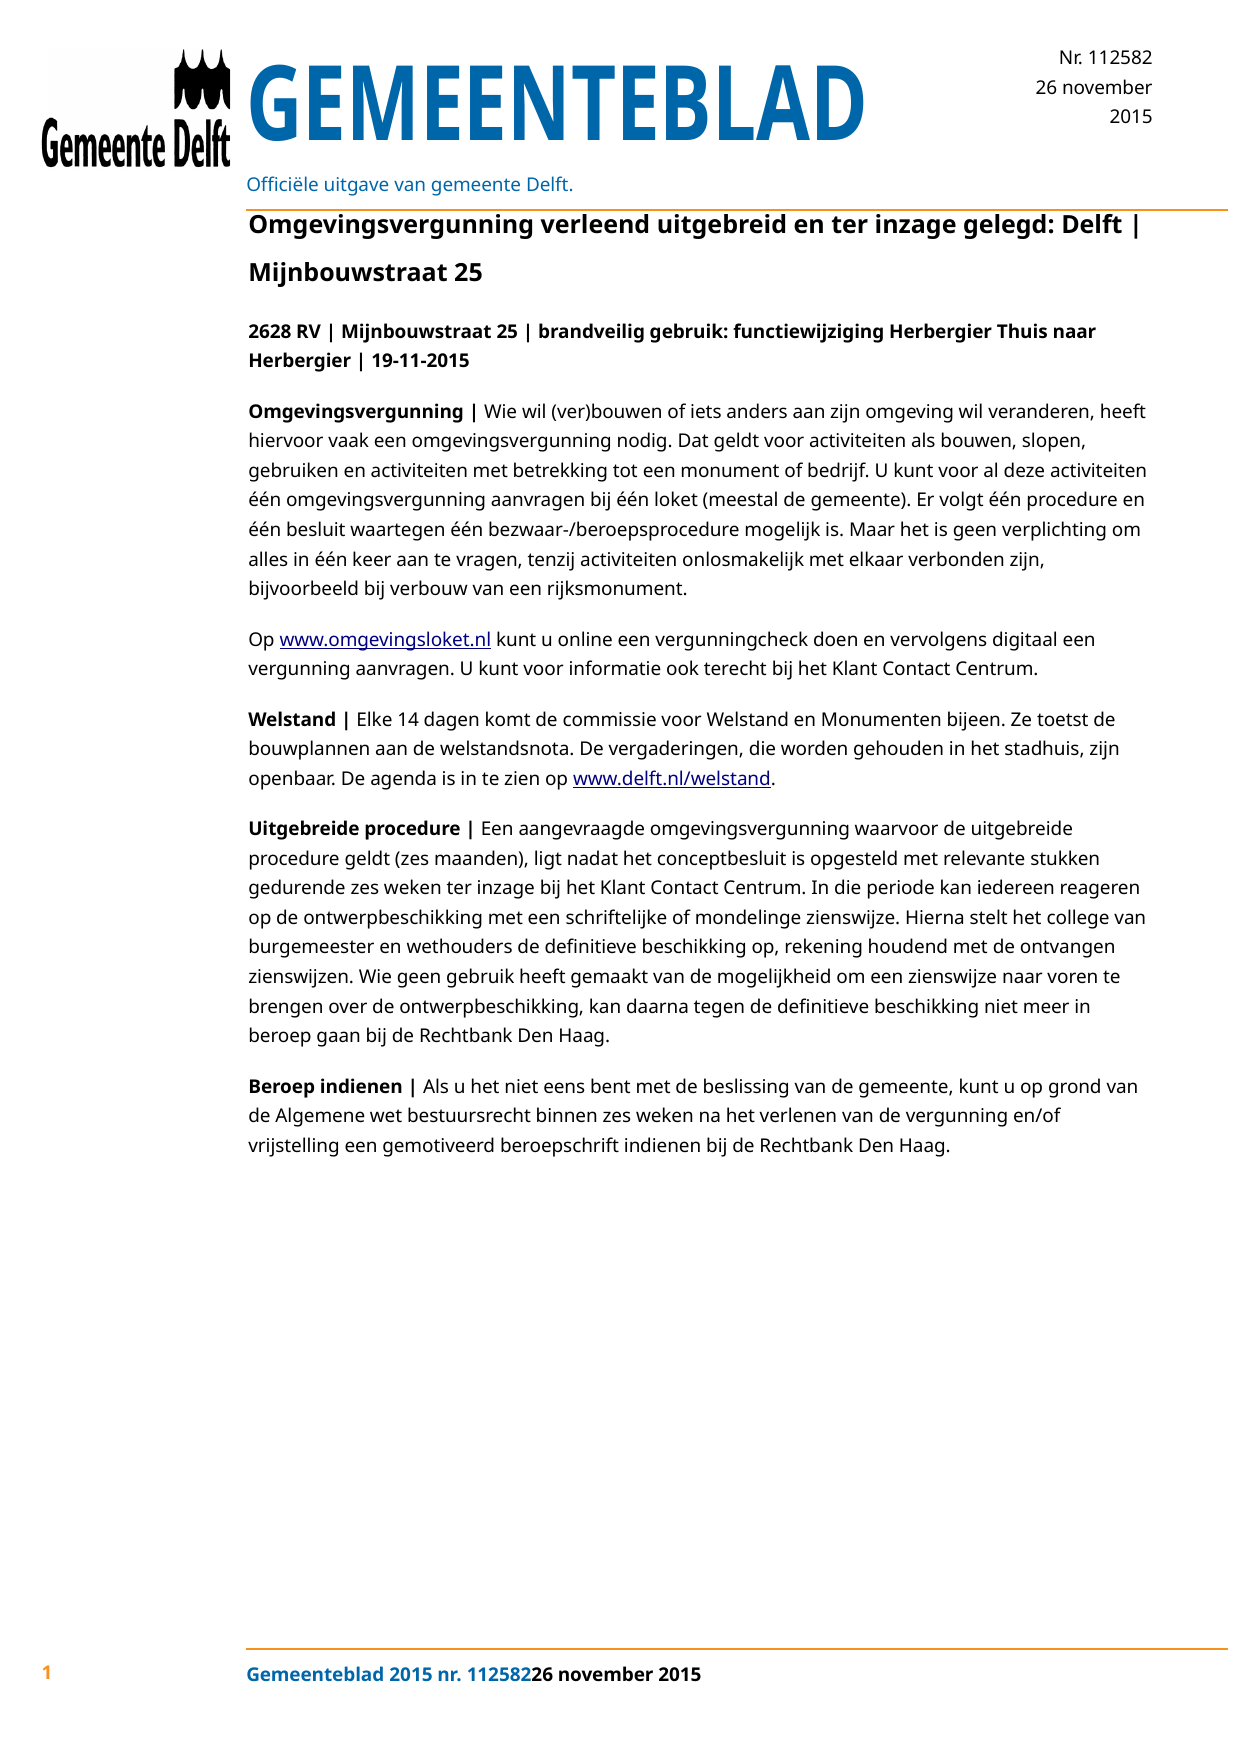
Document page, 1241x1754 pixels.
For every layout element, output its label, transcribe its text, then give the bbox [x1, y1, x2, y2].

text Omgevingsvergunning | Wie wil (ver)bouwen of iets anders aan zijn omgeving wil veranderen, heeft hiervoor vaak een omgevingsvergunning nodig. Dat geldt voor activiteiten als bouwen, slopen, gebruiken en activiteiten met betrekking tot een monument of bedrijf. U kunt voor al deze activiteiten één omgevingsvergunning aanvragen bij één loket (meestal de gemeente). Er volgt één procedure en één besluit waartegen één bezwaar-/beroepsprocedure mogelijk is. Maar het is geen verplichting om alles in één keer aan te vragen, tenzij activiteiten onlosmakelijk met elkaar verbonden zijn, bijvoorbeeld bij verbouw van een rijksmonument. [248, 398, 1152, 601]
text Welstand | Elke 14 dagen komt de commissie voor Welstand en Monumenten bijeen. Ze toetst de bouwplannen aan de welstandsnota. De vergaderingen, die worden gehouden in het stadhuis, zijn openbaar. De agenda is in te zien op www.delft.nl/welstand. [248, 706, 1152, 791]
text 2628 RV | Mijnbouwstraat 25 | brandveilig gebruik: functiewijziging Herbergier Thuis naar Herbergier | 19-11-2015 [248, 318, 1152, 373]
text Beroep indienen | Als u het niet eens bent met de beslissing van de gemeente, kunt u op grond van de Algemene wet bestuursrecht binnen zes weken na het verlenen van de vergunning en/of vrijstelling een gemotiveerd beroepschrift indienen bij de Rechtbank Den Haag. [248, 1073, 1152, 1158]
text Op www.omgevingsloket.nl kunt u online een vergunningcheck doen en vervolgens digitaal een vergunning aanvragen. U kunt voor informatie ook terecht bij het Klant Contact Centrum. [248, 626, 1152, 681]
picture [41, 47, 231, 172]
text Omgevingsvergunning verleend uitgebreid en ter inzage gelegd: Delft | Mijnbouwstraat 25 [248, 211, 1152, 288]
text Uitgebreide procedure | Een aangevraagde omgevingsvergunning waarvoor de uitgebreide procedure geldt (zes maanden), ligt nadat het conceptbesluit is opgesteld met relevante stukken gedurende zes weken ter inzage bij het Klant Contact Centrum. In die periode kan iedereen reageren op de ontwerpbeschikking met een schriftelijke of mondelinge zienswijze. Hierna stelt het college van burgemeester en wethouders de definitieve beschikking op, rekening houdend met de ontvangen zienswijzen. Wie geen gebruik heeft gemaakt van de mogelijkheid om een zienswijze naar voren te brengen over de ontwerpbeschikking, kan daarna tegen de definitieve beschikking niet meer in beroep gaan bij de Rechtbank Den Haag. [248, 815, 1152, 1048]
